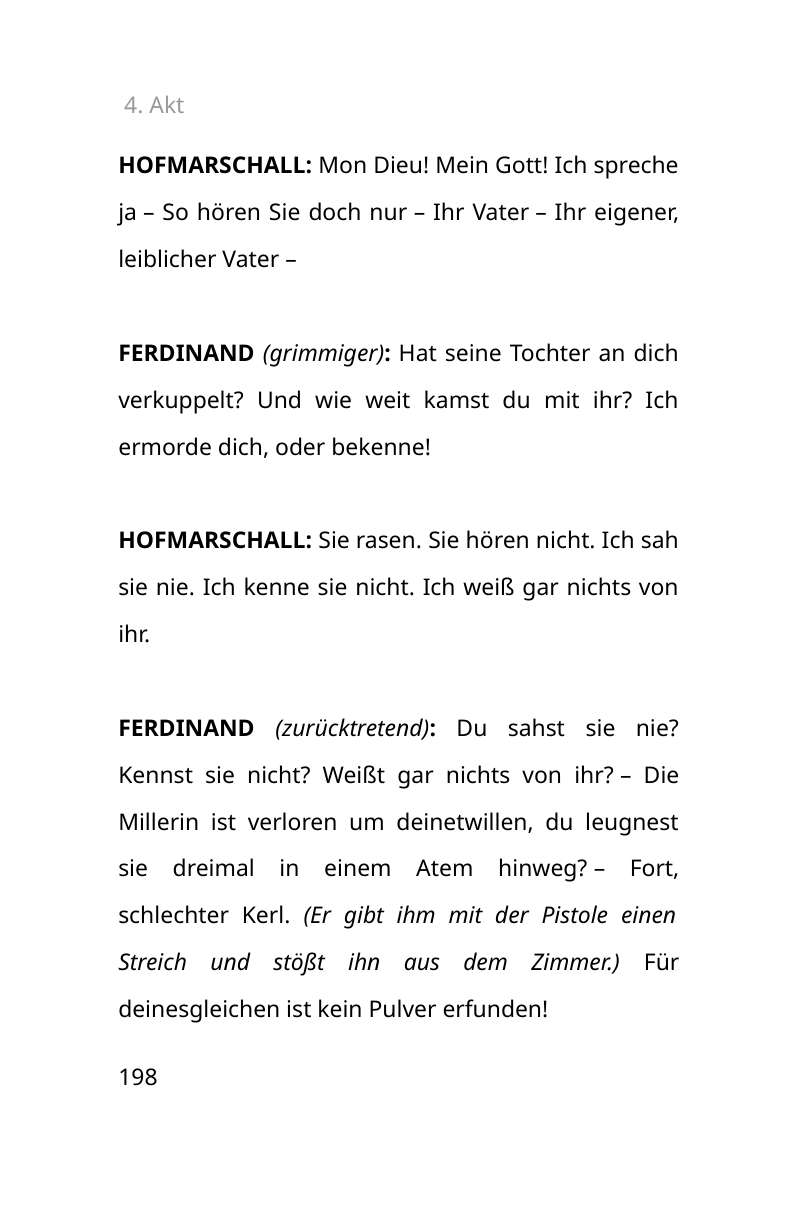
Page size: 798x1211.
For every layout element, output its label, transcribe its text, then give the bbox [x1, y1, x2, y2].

text HOFMARSCHALL: Mon Dieu! Mein Gott! Ich spreche ja – So hören Sie doch nur – Ihr Vater – Ihr eigener, leiblicher Vater – [118, 149, 679, 274]
text HOFMARSCHALL: Sie rasen. Sie hören nicht. Ich sah sie nie. Ich kenne sie nicht. Ich weiß gar nichts von ihr. [118, 489, 679, 649]
text FERDINAND (zurücktretend): Du sahst sie nie? Kennst sie nicht? Weißt gar nichts von ihr? – Die Millerin ist verloren um deinetwillen, du leugnest sie dreimal in einem Atem hinweg? – Fort, schlechter Kerl. (Er gibt ihm mit der Pistole einen Streich und stößt ihn aus dem Zimmer.) Für deinesgleichen ist kein Pulver erfunden! [118, 677, 679, 1024]
text FERDINAND (grimmiger): Hat seine Tochter an dich verkuppelt? Und wie weit kamst du mit ihr? Ich ermorde dich, oder bekenne! [118, 302, 679, 462]
